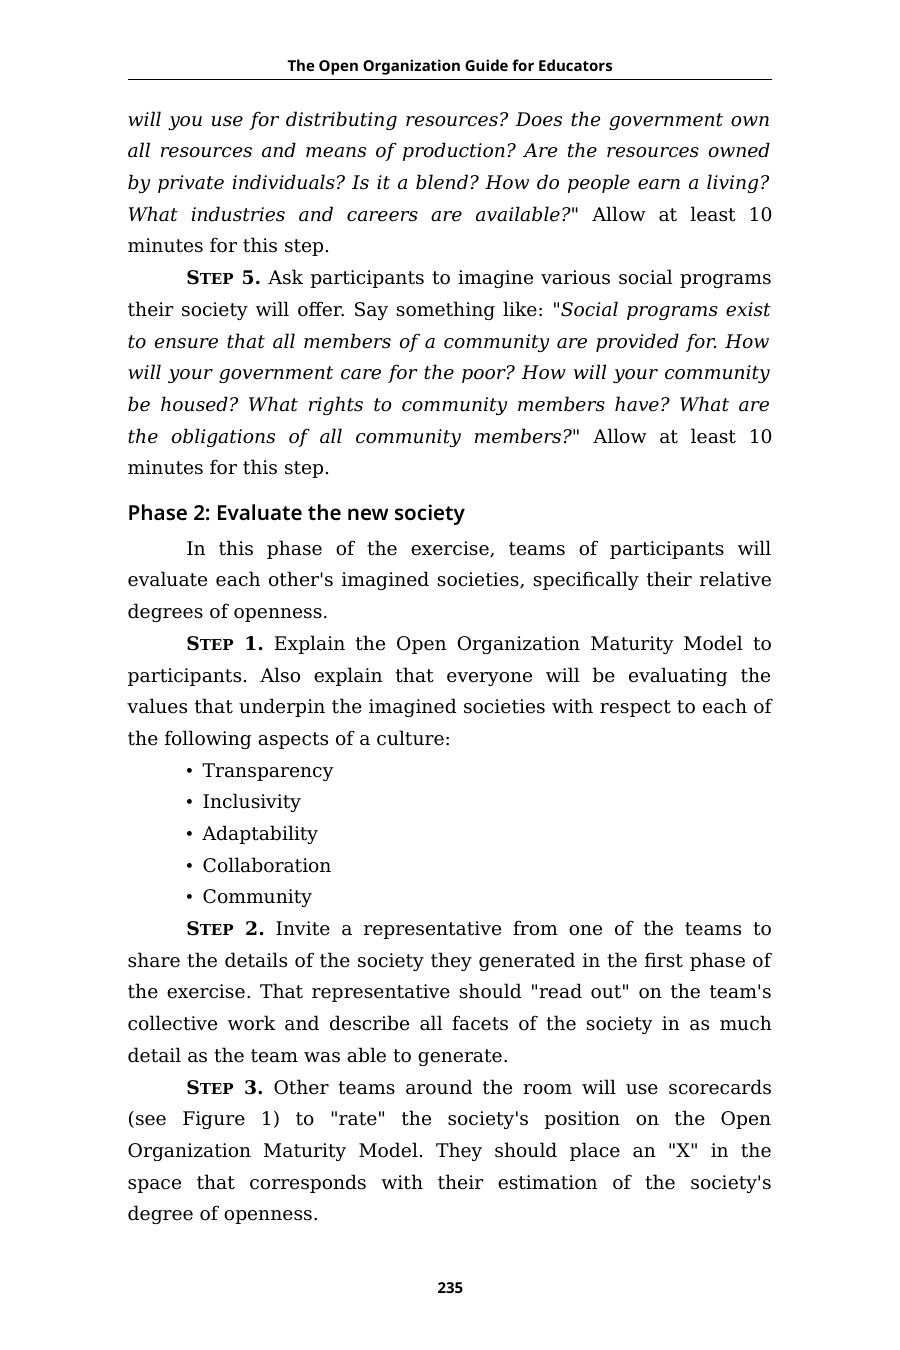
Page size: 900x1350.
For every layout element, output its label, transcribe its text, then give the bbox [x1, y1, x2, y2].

text will you use for distributing resources? Does the government own all resources and means of production? Are the resources owned by private individuals? Is it a blend? How do people earn a living? What industries and careers are available?" Allow at least 10 minutes for this step. [127, 109, 772, 257]
text Step 2. Invite a representative from one of the teams to share the details of the society they generated in the first phase of the exercise. That representative should "read out" on the team's collective work and describe all facets of the society in as much detail as the team was able to generate. [127, 918, 772, 1067]
list Adaptability [186, 823, 772, 845]
text Step 3. Other teams around the room will use scorecards (see Figure 1) to "rate" the society's position on the Open Organization Maturity Model. They should place an "X" in the space that corresponds with their estimation of the society's degree of openness. [127, 1077, 772, 1225]
text Step 5. Ask participants to imagine various social programs their society will offer. Say something like: "Social programs exist to ensure that all members of a community are provided for. How will your government care for the poor? How will your community be housed? What rights to community members have? What are the obligations of all community members?" Allow at least 10 minutes for this step. [127, 267, 772, 479]
text Step 1. Explain the Open Organization Maturity Model to participants. Also explain that everyone will be evaluating the values that underpin the imagined societies with respect to each of the following aspects of a culture: [127, 633, 772, 750]
subtitle Phase 2: Evaluate the new society [127, 501, 772, 525]
list Inclusivity [186, 791, 772, 813]
list Community [186, 886, 772, 908]
list Collaboration [186, 855, 772, 877]
text In this phase of the exercise, teams of participants will evaluate each other's imagined societies, specifically their relative degrees of openness. [127, 538, 772, 623]
list Transparency [186, 760, 772, 782]
